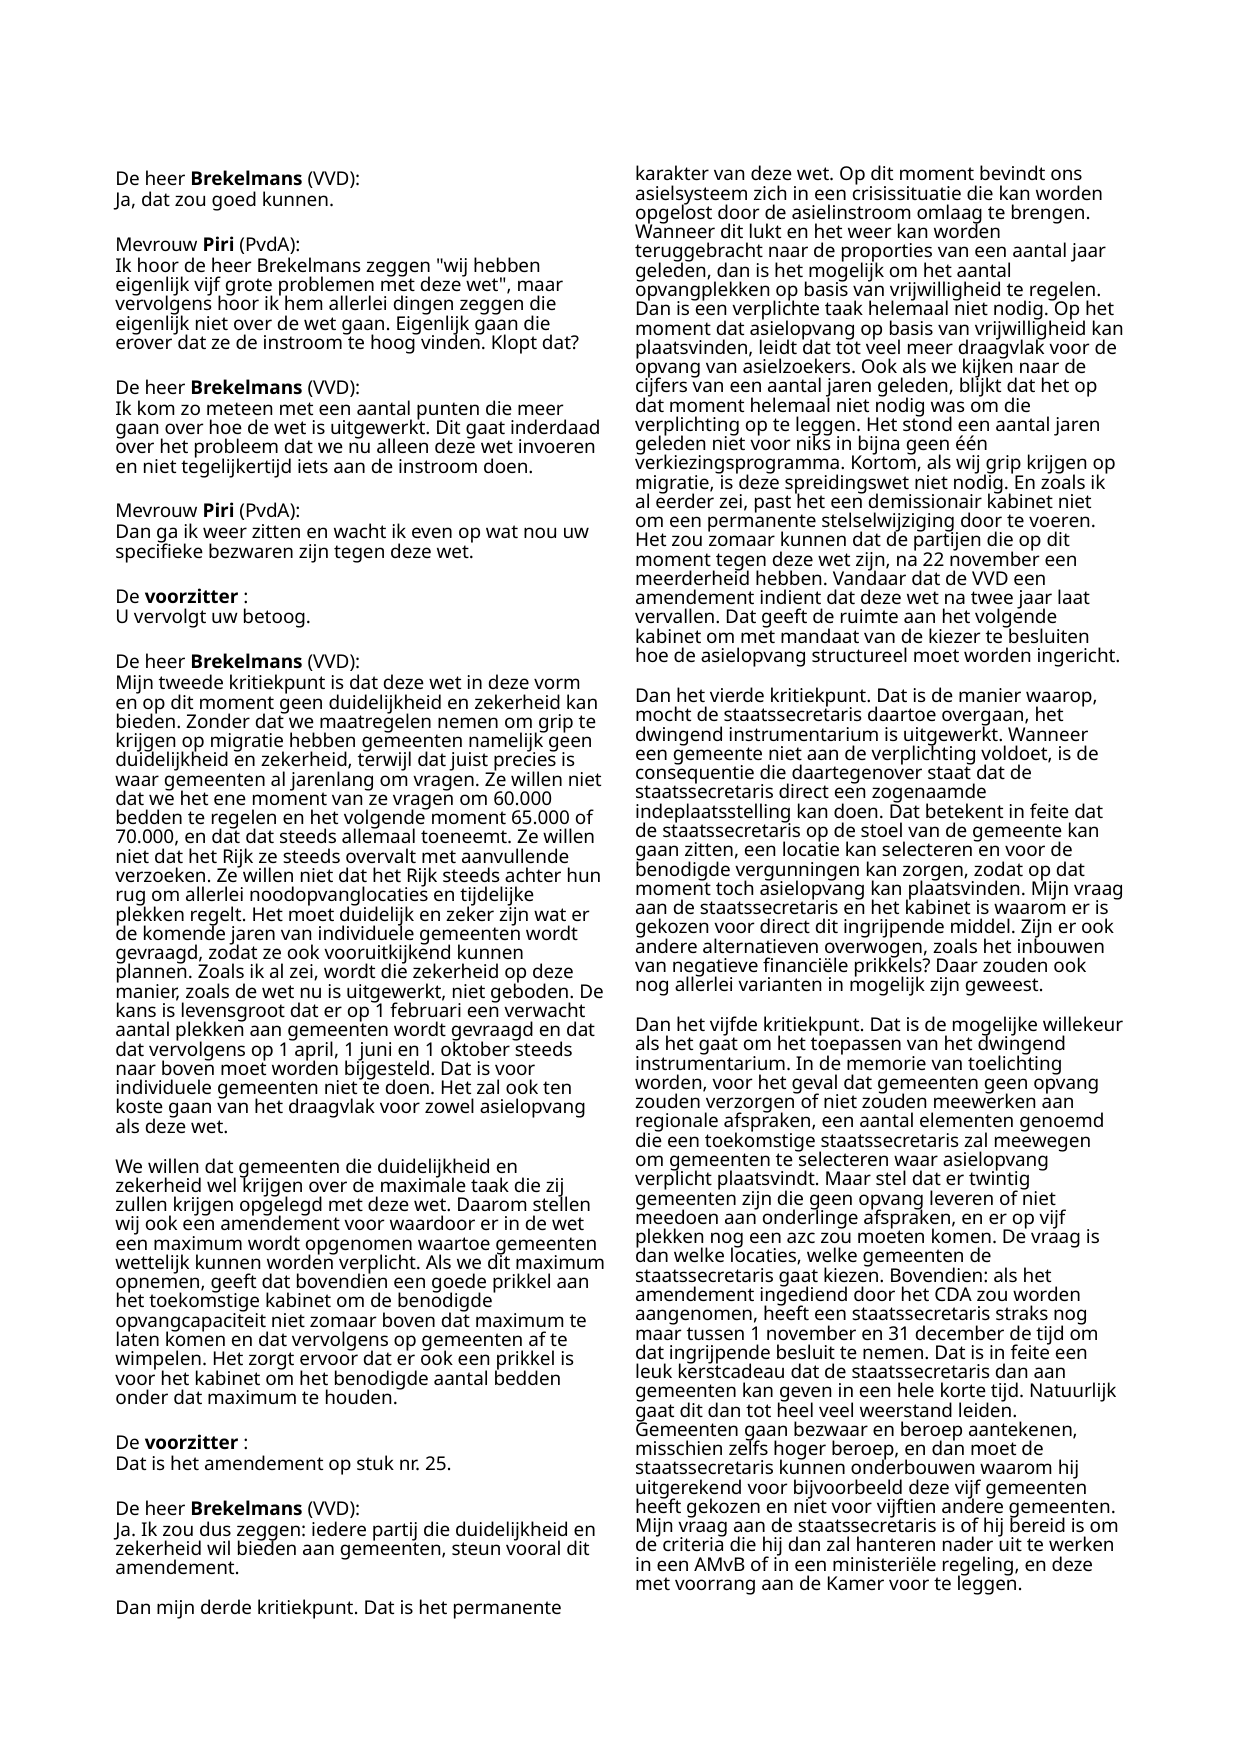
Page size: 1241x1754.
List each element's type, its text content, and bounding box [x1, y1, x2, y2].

text De voorzitter : [115, 583, 605, 608]
text Dan mijn derde kritiekpunt. Dat is het permanente [115, 1599, 605, 1618]
text De voorzitter : [115, 1429, 605, 1455]
text Ik kom zo meteen met een aantal punten die meer gaan over hoe de wet is uitgewerkt. Dit gaat inderdaad over het probleem dat we nu alleen deze wet invoeren en niet tegelijkertijd iets aan de instroom doen. [115, 400, 605, 477]
text De heer Brekelmans (VVD): [115, 165, 605, 191]
text Ik hoor de heer Brekelmans zeggen "wij hebben eigenlijk vijf grote problemen met deze wet", maar vervolgens hoor ik hem allerlei dingen zeggen die eigenlijk niet over de wet gaan. Eigenlijk gaan die erover dat ze de instroom te hoog vinden. Klopt dat? [115, 257, 605, 353]
text De heer Brekelmans (VVD): [115, 374, 605, 400]
text Mijn tweede kritiekpunt is dat deze wet in deze vorm en op dit moment geen duidelijkheid en zekerheid kan bieden. Zonder dat we maatregelen nemen om grip te krijgen op migratie hebben gemeenten namelijk geen duidelijkheid en zekerheid, terwijl dat juist precies is waar gemeenten al jarenlang om vragen. Ze willen niet dat we het ene moment van ze vragen om 60.000 bedden te regelen en het volgende moment 65.000 of 70.000, en dat dat steeds allemaal toeneemt. Ze willen niet dat het Rijk ze steeds overvalt met aanvullende verzoeken. Ze willen niet dat het Rijk steeds achter hun rug om allerlei noodopvanglocaties en tijdelijke plekken regelt. Het moet duidelijk en zeker zijn wat er de komende jaren van individuele gemeenten wordt gevraagd, zodat ze ook vooruitkijkend kunnen plannen. Zoals ik al zei, wordt die zekerheid op deze manier, zoals de wet nu is uitgewerkt, niet geboden. De kans is levensgroot dat er op 1 februari een verwacht aantal plekken aan gemeenten wordt gevraagd en dat dat vervolgens op 1 april, 1 juni en 1 oktober steeds naar boven moet worden bijgesteld. Dat is voor individuele gemeenten niet te doen. Het zal ook ten koste gaan van het draagvlak voor zowel asielopvang als deze wet. [115, 674, 605, 1137]
text U vervolgt uw betoog. [115, 608, 605, 628]
text We willen dat gemeenten die duidelijkheid en zekerheid wel krijgen over de maximale taak die zij zullen krijgen opgelegd met deze wet. Daarom stellen wij ook een amendement voor waardoor er in de wet een maximum wordt opgenomen waartoe gemeenten wettelijk kunnen worden verplicht. Als we dit maximum opnemen, geeft dat bovendien een goede prikkel aan het toekomstige kabinet om de benodigde opvangcapaciteit niet zomaar boven dat maximum te laten komen en dat vervolgens op gemeenten af te wimpelen. Het zorgt ervoor dat er ook een prikkel is voor het kabinet om het benodigde aantal bedden onder dat maximum te houden. [115, 1158, 605, 1408]
text De heer Brekelmans (VVD): [115, 1495, 605, 1521]
text Dan het vijfde kritiekpunt. Dat is de mogelijke willekeur als het gaat om het toepassen van het dwingend instrumentarium. In de memorie van toelichting worden, voor het geval dat gemeenten geen opvang zouden verzorgen of niet zouden meewerken aan regionale afspraken, een aantal elementen genoemd die een toekomstige staatssecretaris zal meewegen om gemeenten te selecteren waar asielopvang verplicht plaatsvindt. Maar stel dat er twintig gemeenten zijn die geen opvang leveren of niet meedoen aan onderlinge afspraken, en er op vijf plekken nog een azc zou moeten komen. De vraag is dan welke locaties, welke gemeenten de staatssecretaris gaat kiezen. Bovendien: als het amendement ingediend door het CDA zou worden aangenomen, heeft een staatssecretaris straks nog maar tussen 1 november en 31 december de tijd om dat ingrijpende besluit te nemen. Dat is in feite een leuk kerstcadeau dat de staatssecretaris dan aan gemeenten kan geven in een hele korte tijd. Natuurlijk gaat dit dan tot heel veel weerstand leiden. Gemeenten gaan bezwaar en beroep aantekenen, misschien zelfs hoger beroep, en dan moet de staatssecretaris kunnen onderbouwen waarom hij uitgerekend voor bijvoorbeeld deze vijf gemeenten heeft gekozen en niet voor vijftien andere gemeenten. Mijn vraag aan de staatssecretaris is of hij bereid is om de criteria die hij dan zal hanteren nader uit te werken in een AMvB of in een ministeriële regeling, en deze met voorrang aan de Kamer voor te leggen. [635, 1016, 1125, 1594]
text De heer Brekelmans (VVD): [115, 649, 605, 674]
text Ja. Ik zou dus zeggen: iedere partij die duidelijkheid en zekerheid wil bieden aan gemeenten, steun vooral dit amendement. [115, 1521, 605, 1578]
text Mevrouw Piri (PvdA): [115, 498, 605, 523]
text Dan ga ik weer zitten en wacht ik even op wat nou uw specifieke bezwaren zijn tegen deze wet. [115, 523, 605, 562]
text Dat is het amendement op stuk nr. 25. [115, 1455, 605, 1474]
text Dan het vierde kritiekpunt. Dat is de manier waarop, mocht de staatssecretaris daartoe overgaan, het dwingend instrumentarium is uitgewerkt. Wanneer een gemeente niet aan de verplichting voldoet, is de consequentie die daartegenover staat dat de staatssecretaris direct een zogenaamde indeplaatsstelling kan doen. Dat betekent in feite dat de staatssecretaris op de stoel van de gemeente kan gaan zitten, een locatie kan selecteren en voor de benodigde vergunningen kan zorgen, zodat op dat moment toch asielopvang kan plaatsvinden. Mijn vraag aan de staatssecretaris en het kabinet is waarom er is gekozen voor direct dit ingrijpende middel. Zijn er ook andere alternatieven overwogen, zoals het inbouwen van negatieve financiële prikkels? Daar zouden ook nog allerlei varianten in mogelijk zijn geweest. [635, 687, 1125, 995]
text karakter van deze wet. Op dit moment bevindt ons asielsysteem zich in een crisissituatie die kan worden opgelost door de asielinstroom omlaag te brengen. Wanneer dit lukt en het weer kan worden teruggebracht naar de proporties van een aantal jaar geleden, dan is het mogelijk om het aantal opvangplekken op basis van vrijwilligheid te regelen. Dan is een verplichte taak helemaal niet nodig. Op het moment dat asielopvang op basis van vrijwilligheid kan plaatsvinden, leidt dat tot veel meer draagvlak voor de opvang van asielzoekers. Ook als we kijken naar de cijfers van een aantal jaren geleden, blijkt dat het op dat moment helemaal niet nodig was om die verplichting op te leggen. Het stond een aantal jaren geleden niet voor niks in bijna geen één verkiezingsprogramma. Kortom, als wij grip krijgen op migratie, is deze spreidingswet niet nodig. En zoals ik al eerder zei, past het een demissionair kabinet niet om een permanente stelselwijziging door te voeren. Het zou zomaar kunnen dat de partijen die op dit moment tegen deze wet zijn, na 22 november een meerderheid hebben. Vandaar dat de VVD een amendement indient dat deze wet na twee jaar laat vervallen. Dat geeft de ruimte aan het volgende kabinet om met mandaat van de kiezer te besluiten hoe de asielopvang structureel moet worden ingericht. [635, 165, 1125, 666]
text Mevrouw Piri (PvdA): [115, 231, 605, 257]
text Ja, dat zou goed kunnen. [115, 191, 605, 210]
